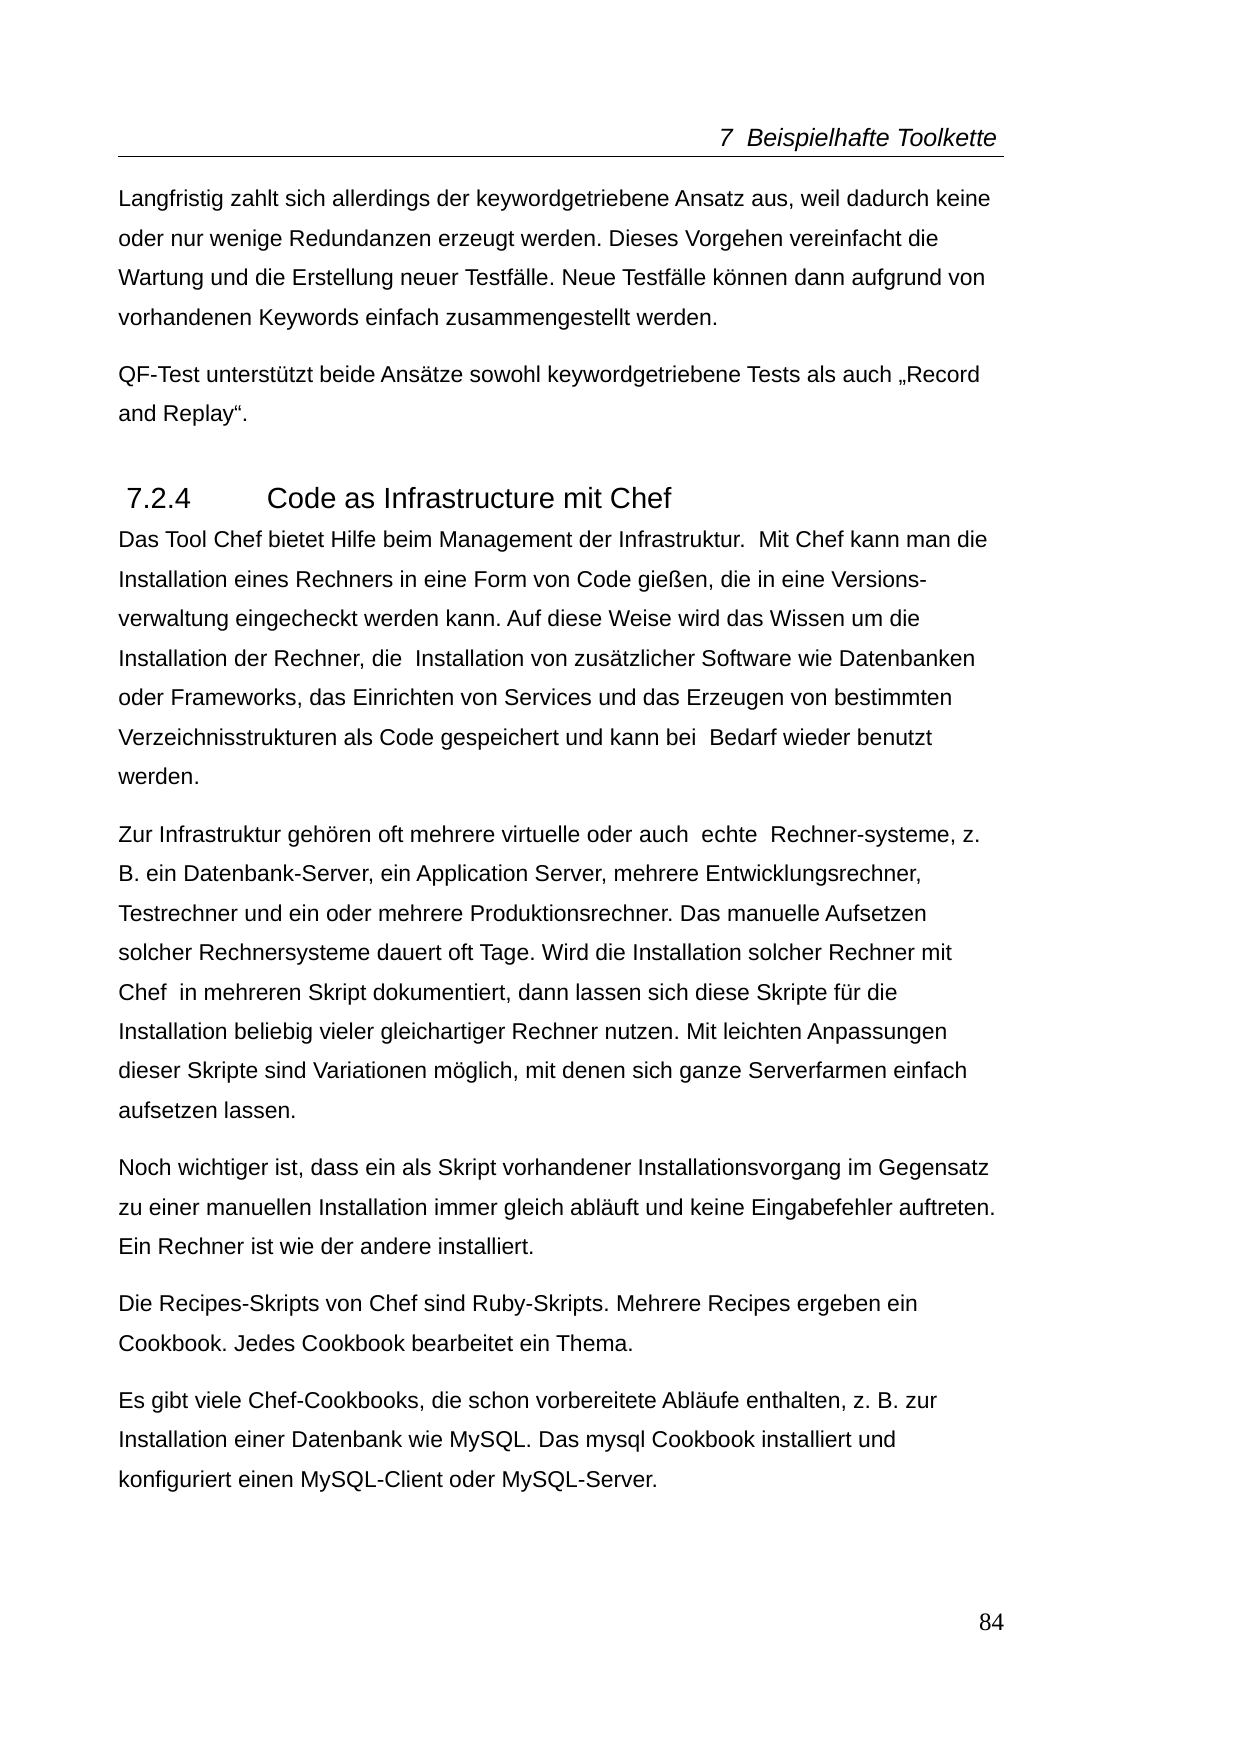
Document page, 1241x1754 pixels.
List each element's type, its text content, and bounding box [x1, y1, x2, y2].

text Das Tool Chef bietet Hilfe beim Management der Infrastruktur. Mit Chef kann man die Installation eines Rechners in eine Form von Code gießen, die in eine Versions-verwaltung eingecheckt werden kann. Auf diese Weise wird das Wissen um die Installation der Rechner, die Installation von zusätzlicher Software wie Datenbanken oder Frameworks, das Einrichten von Services und das Erzeugen von bestimmten Verzeichnisstrukturen als Code gespeichert und kann bei Bedarf wieder benutzt werden. [118, 526, 1004, 790]
text Langfristig zahlt sich allerdings der keywordgetriebene Ansatz aus, weil dadurch keine oder nur wenige Redundanzen erzeugt werden. Dieses Vorgehen vereinfacht die Wartung und die Erstellung neuer Testfälle. Neue Testfälle können dann aufgrund von vorhandenen Keywords einfach zusammengestellt werden. [118, 185, 1004, 330]
text Die Recipes-Skripts von Chef sind Ruby-Skripts. Mehrere Recipes ergeben ein Cookbook. Jedes Cookbook bearbeitet ein Thema. [118, 1290, 1004, 1356]
text Zur Infrastruktur gehören oft mehrere virtuelle oder auch echte Rechner-systeme, z. B. ein Datenbank-Server, ein Application Server, mehrere Entwicklungsrechner, Testrechner und ein oder mehrere Produktionsrechner. Das manuelle Aufsetzen solcher Rechnersysteme dauert oft Tage. Wird die Installation solcher Rechner mit Chef in mehreren Skript dokumentiert, dann lassen sich diese Skripte für die Installation beliebig vieler gleichartiger Rechner nutzen. Mit leichten Anpassungen dieser Skripte sind Variationen möglich, mit denen sich ganze Serverfarmen einfach aufsetzen lassen. [118, 821, 1004, 1123]
text QF-Test unterstützt beide Ansätze sowohl keywordgetriebene Tests als auch „Record and Replay“. [118, 361, 1004, 427]
text Es gibt viele Chef-Cookbooks, die schon vorbereitete Abläufe enthalten, z. B. zur Installation einer Datenbank wie MySQL. Das mysql Cookbook installiert und konfiguriert einen MySQL-Client oder MySQL-Server. [118, 1387, 1004, 1492]
text Noch wichtiger ist, dass ein als Skript vorhandener Installationsvorgang im Gegensatz zu einer manuellen Installation immer gleich abläuft und keine Eingabefehler auftreten. Ein Rechner ist wie der andere installiert. [118, 1154, 1004, 1259]
subtitle Code as Infrastructure mit Chef [118, 481, 1004, 515]
